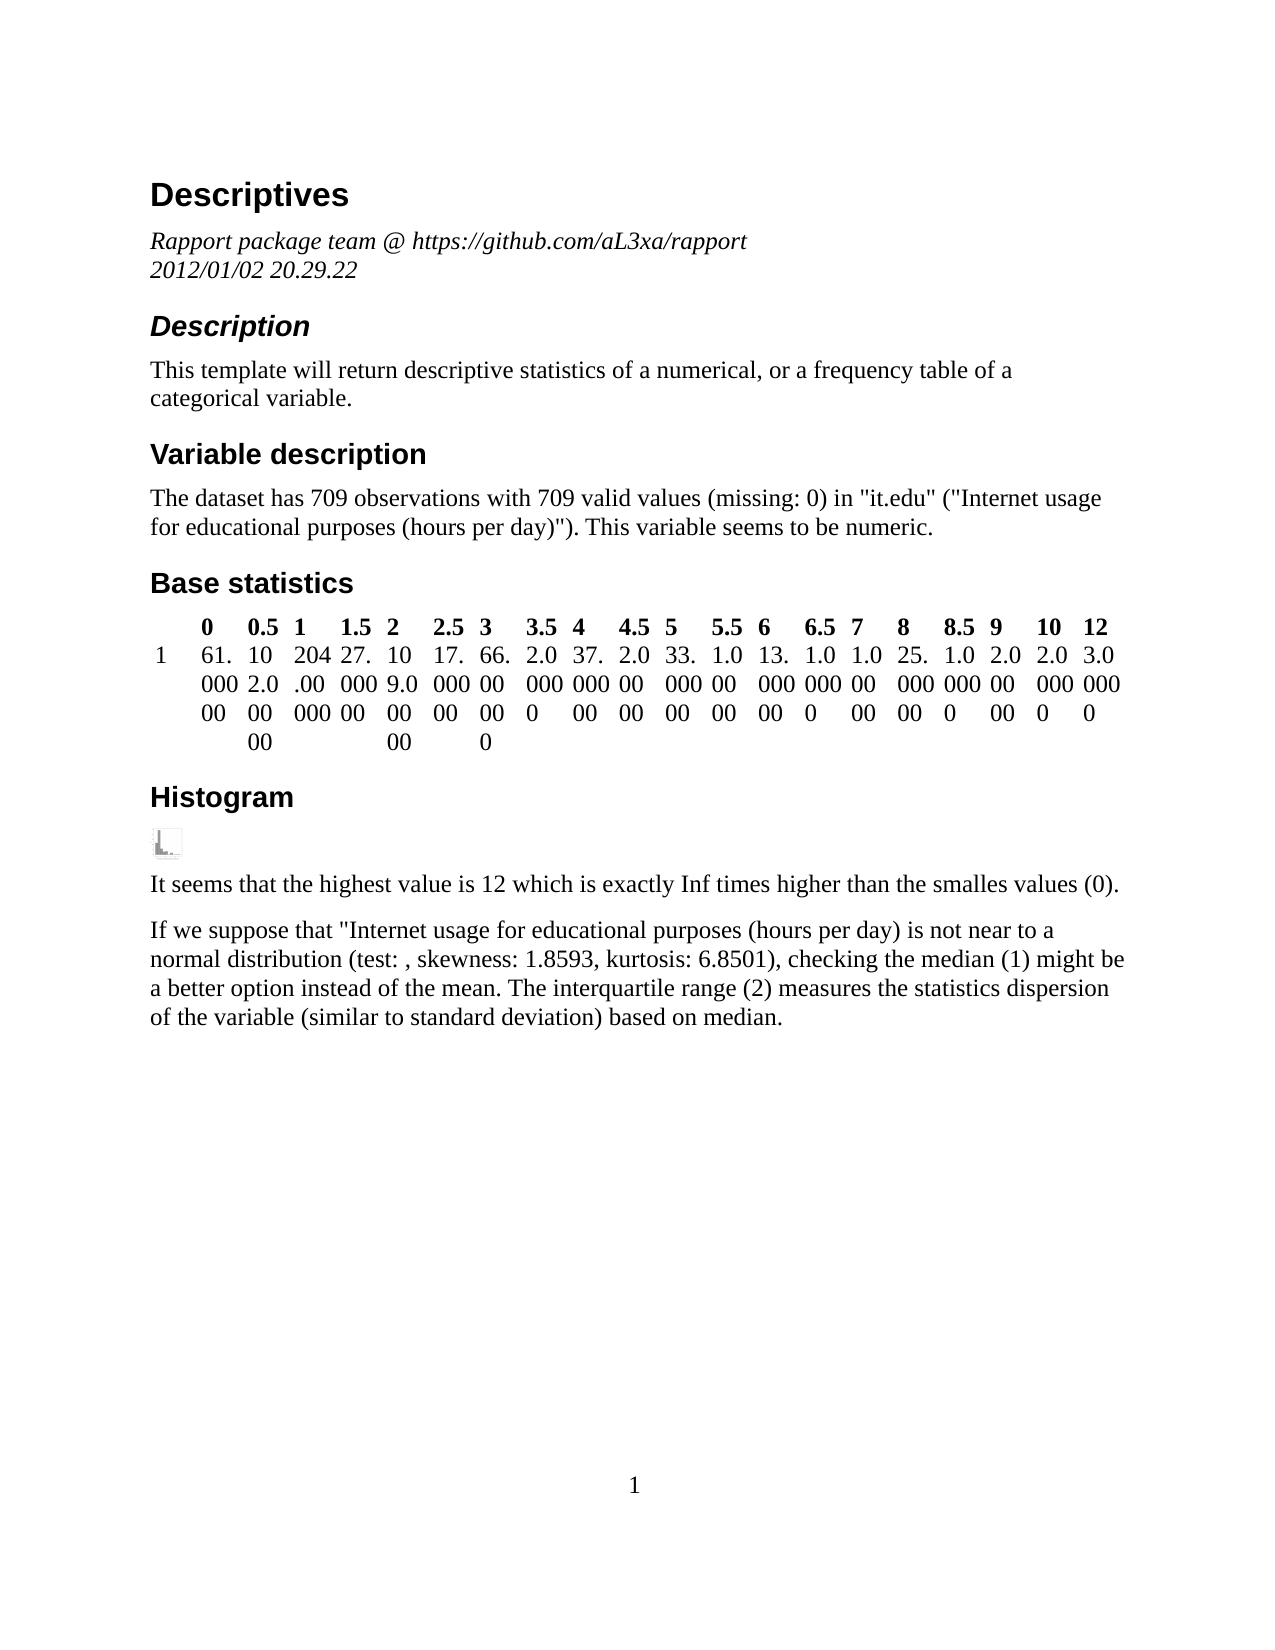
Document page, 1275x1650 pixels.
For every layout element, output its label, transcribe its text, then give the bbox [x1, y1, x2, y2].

subtitle Descriptives [150, 175, 1125, 214]
table_header 3.5 [521, 612, 568, 641]
table_header 10 [1032, 612, 1078, 641]
table_header 4 [568, 612, 614, 641]
table_cell 66.00000 [475, 641, 521, 756]
subtitle Base statistics [150, 566, 1125, 599]
text Rapport package team @ https://github.com/aL3xa/rapport [150, 226, 1125, 255]
table_cell 102.00000 [243, 641, 289, 756]
table_header 8.5 [939, 612, 986, 641]
table_cell 27.00000 [336, 641, 382, 756]
table_header 1.5 [336, 612, 382, 641]
table_cell 13.00000 [753, 641, 800, 756]
table_cell 1 [150, 641, 196, 756]
table_header 7 [846, 612, 893, 641]
text This template will return descriptive statistics of a numerical, or a frequency table of a categorical variable. [150, 355, 1125, 412]
table_header 0 [196, 612, 243, 641]
table_cell 1.00000 [707, 641, 753, 756]
table_header 12 [1078, 612, 1125, 641]
table_header 3 [475, 612, 521, 641]
picture [150, 826, 184, 860]
table_header 2 [382, 612, 428, 641]
table_cell 1.00000 [800, 641, 846, 756]
table_cell 2.00000 [986, 641, 1032, 756]
table_header 9 [986, 612, 1032, 641]
table_cell 25.00000 [893, 641, 939, 756]
table_header 2.5 [429, 612, 475, 641]
table_header 5.5 [707, 612, 753, 641]
table_header 8 [893, 612, 939, 641]
table_cell 2.00000 [521, 641, 568, 756]
table_header 4.5 [614, 612, 661, 641]
text The dataset has 709 observations with 709 valid values (missing: 0) in "it.edu" ("Internet usage for educational purposes (hours per day)"). This variable seems to be numeric. [150, 483, 1125, 541]
table_header 0.5 [243, 612, 289, 641]
table_cell 3.00000 [1078, 641, 1125, 756]
table_cell 2.00000 [614, 641, 661, 756]
subtitle Description [150, 309, 1125, 342]
table_cell 33.00000 [661, 641, 707, 756]
table_cell 61.00000 [196, 641, 243, 756]
subtitle Variable description [150, 437, 1125, 471]
table_header 6.5 [800, 612, 846, 641]
table_header 6 [753, 612, 800, 641]
table_header 1 [289, 612, 336, 641]
table_cell 204.00000 [289, 641, 336, 756]
table_cell 17.00000 [429, 641, 475, 756]
text If we suppose that "Internet usage for educational purposes (hours per day) is not near to a normal distribution (test: , skewness: 1.8593, kurtosis: 6.8501), checking the median (1) might be a better option instead of the mean. The interquartile range (2) measures the statistics dispersion of the variable (similar to standard deviation) based on median. [150, 916, 1125, 1031]
table_cell 109.00000 [382, 641, 428, 756]
table_cell 37.00000 [568, 641, 614, 756]
table_header [150, 612, 196, 641]
text 2012/01/02 20.29.22 [150, 255, 1125, 284]
table_cell 1.00000 [939, 641, 986, 756]
text It seems that the highest value is 12 which is exactly Inf times higher than the smalles values (0). [150, 869, 1125, 898]
table_cell 1.00000 [846, 641, 893, 756]
table_header 5 [661, 612, 707, 641]
subtitle Histogram [150, 781, 1125, 814]
table_cell 2.00000 [1032, 641, 1078, 756]
